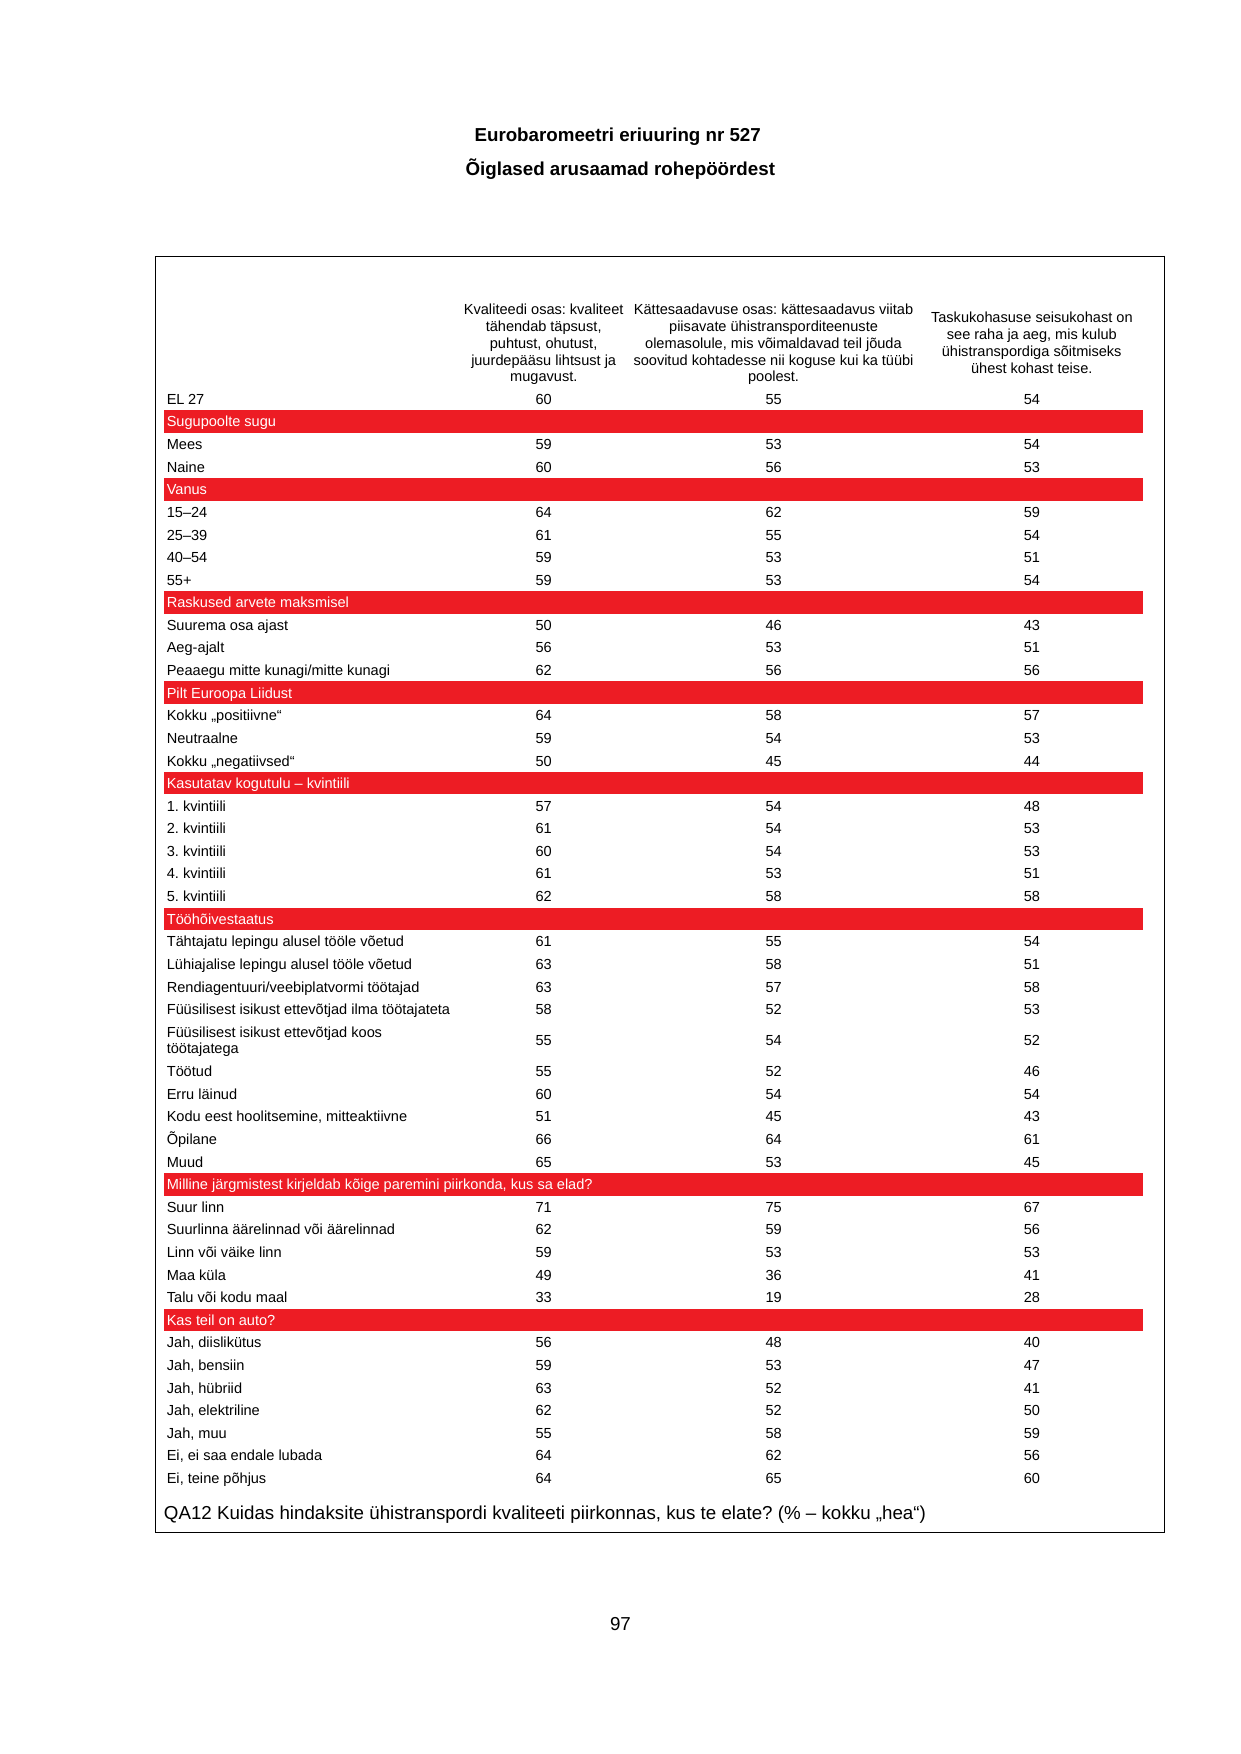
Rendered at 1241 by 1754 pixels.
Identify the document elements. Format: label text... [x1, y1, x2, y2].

table_cell 54 [627, 817, 920, 840]
table_cell 61 [460, 930, 627, 953]
table_cell 62 [460, 885, 627, 907]
table_cell 61 [920, 1128, 1143, 1150]
table_cell Pilt Euroopa Liidust [164, 681, 460, 704]
table_cell Naine [164, 455, 460, 478]
table_cell 54 [627, 840, 920, 862]
table_cell Kasutatav kogutulu – kvintiili [164, 772, 460, 794]
table_cell [460, 410, 627, 433]
table_cell Kas teil on auto? [164, 1309, 460, 1331]
table_cell 56 [627, 455, 920, 478]
table_cell 59 [460, 727, 627, 749]
table_cell 51 [920, 862, 1143, 885]
table_cell [920, 772, 1143, 794]
table_cell 50 [460, 749, 627, 772]
table_cell Suurema osa ajast [164, 614, 460, 636]
table_cell 51 [460, 1105, 627, 1128]
table_cell 55 [460, 1422, 627, 1444]
table_cell 51 [920, 546, 1143, 568]
table_cell 28 [920, 1286, 1143, 1308]
table_cell 48 [627, 1331, 920, 1354]
table_cell 58 [460, 998, 627, 1021]
table_cell 33 [460, 1286, 627, 1308]
table_cell Suur linn [164, 1196, 460, 1218]
table_cell 63 [460, 975, 627, 998]
table_cell 60 [920, 1467, 1143, 1489]
table_cell 64 [460, 1467, 627, 1489]
table_cell Suurlinna äärelinnad või äärelinnad [164, 1218, 460, 1241]
table_cell Neutraalne [164, 727, 460, 749]
table_cell 51 [920, 953, 1143, 975]
table_cell 66 [460, 1128, 627, 1150]
table_cell 25–39 [164, 523, 460, 546]
table_cell 61 [460, 523, 627, 546]
table_cell 52 [627, 1376, 920, 1399]
table_cell 56 [627, 659, 920, 681]
table_cell Füüsilisest isikust ettevõtjad ilma töötajateta [164, 998, 460, 1021]
table_cell Töötud [164, 1060, 460, 1082]
table_cell 61 [460, 862, 627, 885]
table_cell 54 [920, 930, 1143, 953]
table_cell 53 [920, 727, 1143, 749]
table_cell 19 [627, 1286, 920, 1308]
table_cell 53 [627, 862, 920, 885]
table_cell 47 [920, 1354, 1143, 1376]
table_cell 58 [627, 704, 920, 727]
table_cell Füüsilisest isikust ettevõtjad koos töötajatega [164, 1021, 460, 1060]
table_cell 59 [460, 1241, 627, 1263]
table_cell Kodu eest hoolitsemine, mitteaktiivne [164, 1105, 460, 1128]
table_cell 62 [460, 1399, 627, 1422]
table_cell 40 [920, 1331, 1143, 1354]
table_cell 56 [460, 636, 627, 659]
table_cell 3. kvintiili [164, 840, 460, 862]
table_cell Tööhõivestaatus [164, 908, 460, 930]
table_cell 53 [627, 1241, 920, 1263]
table_cell 58 [627, 885, 920, 907]
table_cell Jah, muu [164, 1422, 460, 1444]
table_cell 52 [627, 1399, 920, 1422]
table_cell Jah, elektriline [164, 1399, 460, 1422]
table_cell 71 [460, 1196, 627, 1218]
table_header [164, 298, 460, 388]
table_cell [920, 1309, 1143, 1331]
table_cell 44 [920, 749, 1143, 772]
table_cell 59 [460, 433, 627, 455]
table_cell [920, 681, 1143, 704]
table_cell 50 [920, 1399, 1143, 1422]
table_cell 48 [920, 795, 1143, 817]
table_cell 53 [627, 1354, 920, 1376]
table_cell Aeg-ajalt [164, 636, 460, 659]
table_cell 54 [920, 569, 1143, 591]
table_cell 54 [920, 1083, 1143, 1105]
table_cell 60 [460, 1083, 627, 1105]
table_cell Ei, teine põhjus [164, 1467, 460, 1489]
table_cell 54 [920, 433, 1143, 455]
table_cell Maa küla [164, 1263, 460, 1286]
table_cell Jah, diislikütus [164, 1331, 460, 1354]
table_cell [627, 410, 920, 433]
table_cell 63 [460, 1376, 627, 1399]
table_cell Lühiajalise lepingu alusel tööle võetud [164, 953, 460, 975]
table_cell 58 [920, 975, 1143, 998]
table_cell EL 27 [164, 388, 460, 410]
table_cell 41 [920, 1263, 1143, 1286]
table_cell 62 [460, 1218, 627, 1241]
table_cell Rendiagentuuri/veebiplatvormi töötajad [164, 975, 460, 998]
table_cell 54 [627, 1021, 920, 1060]
table_cell 43 [920, 1105, 1143, 1128]
table_cell 46 [627, 614, 920, 636]
table_cell 62 [460, 659, 627, 681]
table_cell Kokku „negatiivsed“ [164, 749, 460, 772]
table_header Kättesaadavuse osas: kättesaadavus viitab piisavate ühistransporditeenuste olemasolule, mis võimaldavad teil jõuda soovitud kohtadesse nii koguse kui ka tüübi poolest. [627, 298, 920, 388]
table_cell [460, 478, 627, 501]
table_cell 5. kvintiili [164, 885, 460, 907]
text QA12 Kuidas hindaksite ühistranspordi kvaliteeti piirkonnas, kus te elate? (% – kokku „hea“) [164, 1502, 1155, 1523]
table_cell 46 [920, 1060, 1143, 1082]
table_cell 53 [920, 998, 1143, 1021]
table_cell 56 [920, 1218, 1143, 1241]
table_cell [627, 1309, 920, 1331]
table_cell 45 [920, 1150, 1143, 1173]
table_cell 41 [920, 1376, 1143, 1399]
table_cell 56 [920, 1444, 1143, 1467]
table_cell 57 [920, 704, 1143, 727]
table_cell 54 [627, 1083, 920, 1105]
table_cell 57 [460, 795, 627, 817]
table_cell 15–24 [164, 501, 460, 523]
table_cell [920, 410, 1143, 433]
table_cell Talu või kodu maal [164, 1286, 460, 1308]
table_cell Milline järgmistest kirjeldab kõige paremini piirkonda, kus sa elad? [164, 1173, 920, 1196]
table_cell 53 [920, 455, 1143, 478]
table_cell 59 [460, 1354, 627, 1376]
table_cell 54 [920, 523, 1143, 546]
table_cell 64 [460, 1444, 627, 1467]
table_cell 55 [627, 388, 920, 410]
table_cell 1. kvintiili [164, 795, 460, 817]
table_cell 59 [920, 501, 1143, 523]
table_cell Erru läinud [164, 1083, 460, 1105]
table_cell 43 [920, 614, 1143, 636]
table_cell 60 [460, 455, 627, 478]
table_cell 56 [460, 1331, 627, 1354]
table_cell [920, 478, 1143, 501]
table_cell [627, 591, 920, 614]
table_cell 58 [627, 953, 920, 975]
table_cell [460, 772, 627, 794]
table_cell 53 [627, 569, 920, 591]
table_cell 59 [460, 569, 627, 591]
table_cell 54 [920, 388, 1143, 410]
table_cell Sugupoolte sugu [164, 410, 460, 433]
table_cell 61 [460, 817, 627, 840]
table_header Taskukohasuse seisukohast on see raha ja aeg, mis kulub ühistranspordiga sõitmiseks ühest kohast teise. [920, 298, 1143, 388]
table_cell 53 [627, 546, 920, 568]
table_cell 55 [627, 523, 920, 546]
table_cell Linn või väike linn [164, 1241, 460, 1263]
table_cell 53 [627, 636, 920, 659]
table_cell 51 [920, 636, 1143, 659]
table_cell 56 [920, 659, 1143, 681]
table_cell 36 [627, 1263, 920, 1286]
table_cell [627, 908, 920, 930]
table_cell 50 [460, 614, 627, 636]
table_cell 53 [627, 433, 920, 455]
table_cell Jah, bensiin [164, 1354, 460, 1376]
table_cell 60 [460, 840, 627, 862]
table_cell 65 [627, 1467, 920, 1489]
table_cell 75 [627, 1196, 920, 1218]
table_cell 55 [460, 1060, 627, 1082]
table_cell 60 [460, 388, 627, 410]
table_cell [920, 908, 1143, 930]
table_cell Peaaegu mitte kunagi/mitte kunagi [164, 659, 460, 681]
table_cell [460, 908, 627, 930]
table_cell 65 [460, 1150, 627, 1173]
table_cell 49 [460, 1263, 627, 1286]
table_cell 64 [460, 704, 627, 727]
table_cell 53 [627, 1150, 920, 1173]
table_cell [627, 772, 920, 794]
table_cell Tähtajatu lepingu alusel tööle võetud [164, 930, 460, 953]
table_cell 4. kvintiili [164, 862, 460, 885]
table_cell 64 [627, 1128, 920, 1150]
table_cell 45 [627, 1105, 920, 1128]
table_cell Mees [164, 433, 460, 455]
table_cell 59 [627, 1218, 920, 1241]
table_cell 55 [627, 930, 920, 953]
table_cell 55+ [164, 569, 460, 591]
table_cell 63 [460, 953, 627, 975]
table_cell [460, 591, 627, 614]
table_cell [627, 478, 920, 501]
table_cell 57 [627, 975, 920, 998]
table_cell Muud [164, 1150, 460, 1173]
table_cell [627, 681, 920, 704]
table_cell 52 [627, 1060, 920, 1082]
table_cell 45 [627, 749, 920, 772]
table_cell 64 [460, 501, 627, 523]
table_cell 58 [627, 1422, 920, 1444]
table_cell 53 [920, 840, 1143, 862]
table_cell 59 [920, 1422, 1143, 1444]
table_cell Ei, ei saa endale lubada [164, 1444, 460, 1467]
table_cell 67 [920, 1196, 1143, 1218]
table_cell 53 [920, 1241, 1143, 1263]
table_cell 40–54 [164, 546, 460, 568]
table_cell 55 [460, 1021, 627, 1060]
table_cell 2. kvintiili [164, 817, 460, 840]
table_cell 52 [920, 1021, 1143, 1060]
table_cell Vanus [164, 478, 460, 501]
table_cell 54 [627, 727, 920, 749]
table_cell 54 [627, 795, 920, 817]
table_cell Jah, hübriid [164, 1376, 460, 1399]
table_cell 53 [920, 817, 1143, 840]
table_cell 58 [920, 885, 1143, 907]
table_cell 62 [627, 1444, 920, 1467]
table_cell Kokku „positiivne“ [164, 704, 460, 727]
table_header Kvaliteedi osas: kvaliteet tähendab täpsust, puhtust, ohutust, juurdepääsu lihtsust ja mugavust. [460, 298, 627, 388]
table_cell 62 [627, 501, 920, 523]
table_cell 59 [460, 546, 627, 568]
table_cell Raskused arvete maksmisel [164, 591, 460, 614]
table_cell 52 [627, 998, 920, 1021]
table_cell [460, 1309, 627, 1331]
table_cell Õpilane [164, 1128, 460, 1150]
table_cell [920, 1173, 1143, 1196]
table_cell [920, 591, 1143, 614]
table_cell [460, 681, 627, 704]
